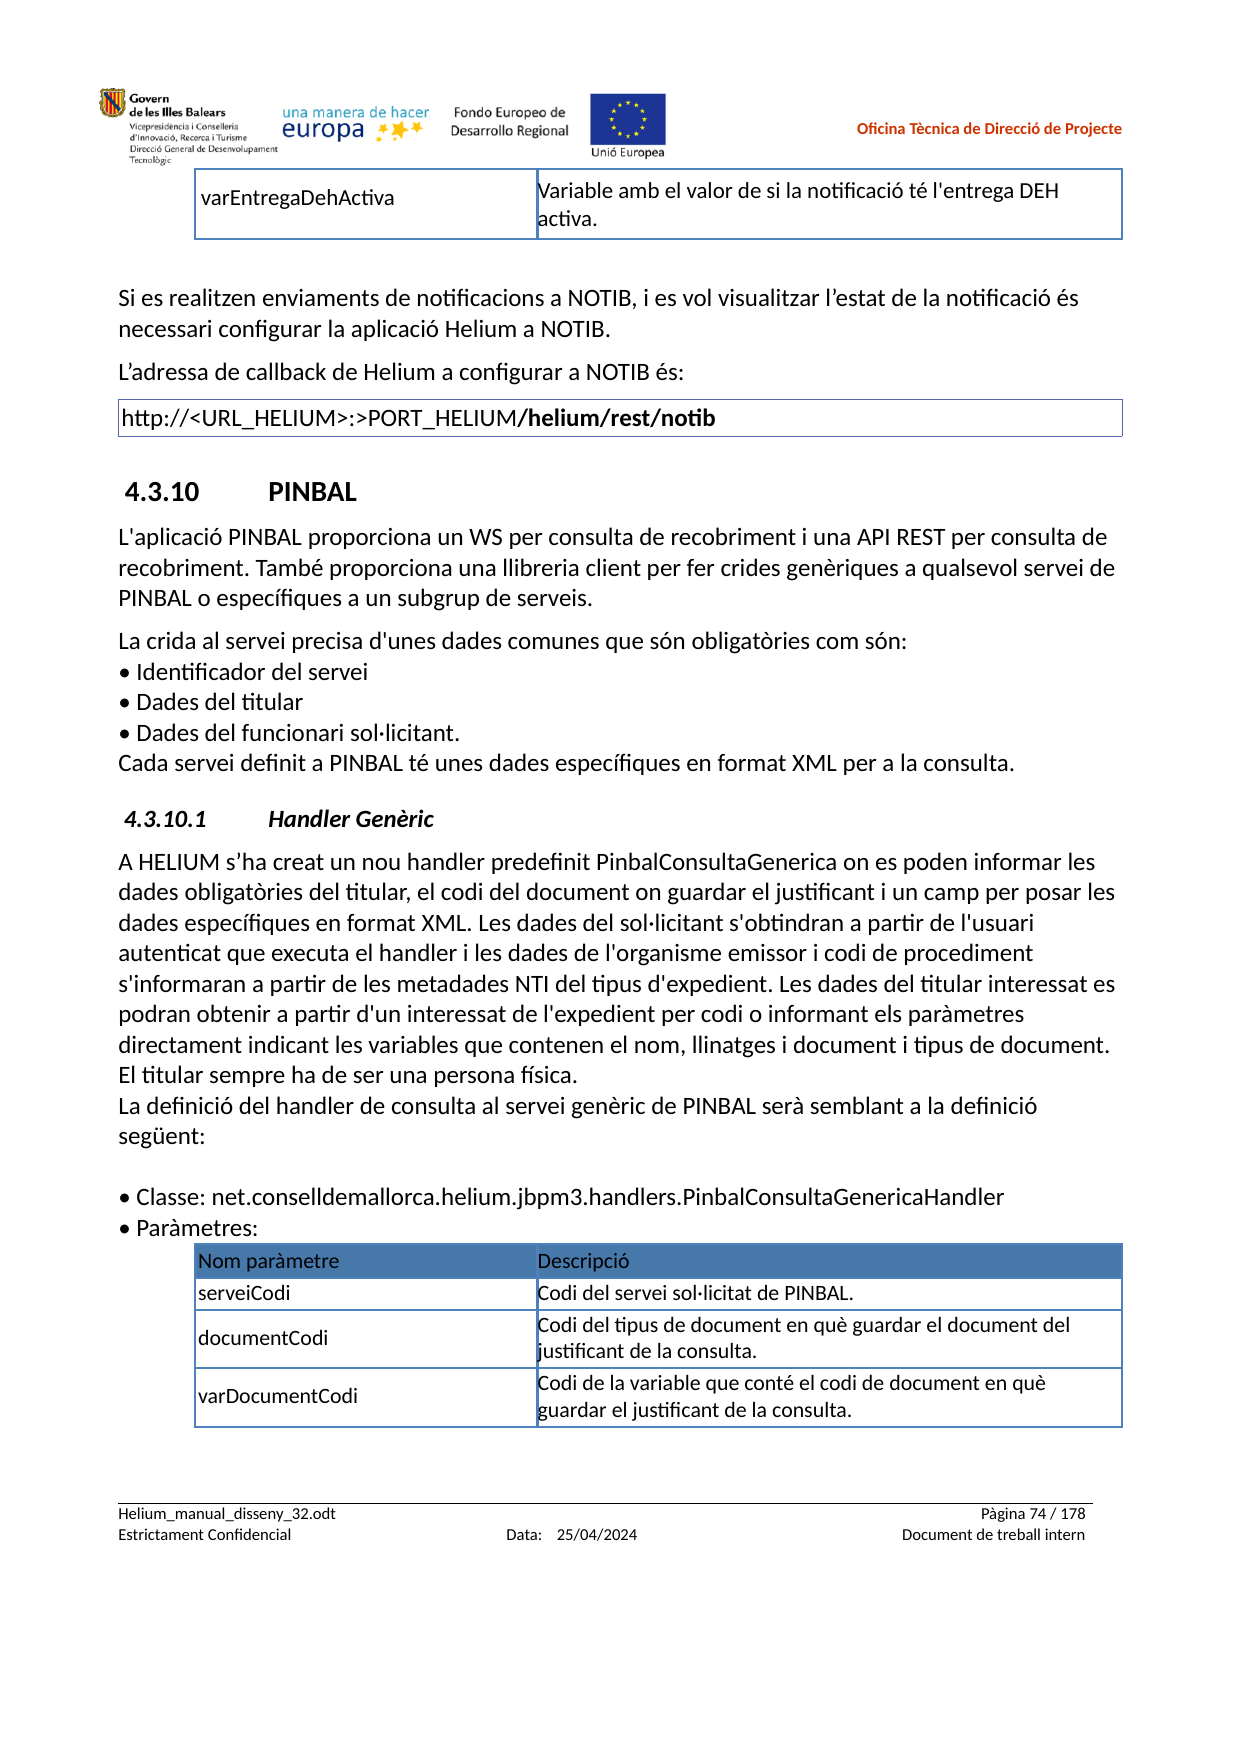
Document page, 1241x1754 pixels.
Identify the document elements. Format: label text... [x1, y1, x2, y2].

table_cell varEntregaDehActiva [196, 170, 536, 237]
table_cell Codi del tipus de document en què guardar el document del justificant de la consulta. [539, 1311, 1121, 1367]
text • Paràmetres: [118, 1212, 1122, 1243]
table_header Nom paràmetre [196, 1245, 536, 1277]
text • Dades del titular [118, 686, 1122, 717]
text Cada servei definit a PINBAL té unes dades específiques en format XML per a la consulta. [118, 747, 1122, 778]
table_cell Codi de la variable que conté el codi de document en què guardar el justificant de la consulta. [539, 1369, 1121, 1426]
text La crida al servei precisa d'unes dades comunes que són obligatòries com són: [118, 625, 1122, 656]
picture [99, 87, 668, 166]
text Si es realitzen enviaments de notificacions a NOTIB, i es vol visualitzar l’estat de la notificació és necessari configurar la aplicació Helium a NOTIB. [118, 283, 1122, 344]
subtitle Handler Genèric [118, 803, 1122, 833]
table_cell Codi del servei sol·licitat de PINBAL. [539, 1279, 1121, 1309]
table_header Descripció [539, 1245, 1121, 1277]
text http://<URL_HELIUM>:>PORT_HELIUM/helium/rest/notib [119, 400, 1122, 436]
text • Identificador del servei [118, 656, 1122, 686]
table_cell Variable amb el valor de si la notificació té l'entrega DEH activa. [539, 170, 1121, 237]
text • Dades del funcionari sol·licitant. [118, 717, 1122, 747]
text A HELIUM s’ha creat un nou handler predefinit PinbalConsultaGenerica on es poden informar les dades obligatòries del titular, el codi del document on guardar el justificant i un camp per posar les dades específiques en format XML. Les dades del sol·licitant s'obtindran a partir de l'usuari autenticat que executa el handler i les dades de l'organisme emissor i codi de procediment s'informaran a partir de les metadades NTI del tipus d'expedient. Les dades del titular interessat es podran obtenir a partir d'un interessat de l'expedient per codi o informant els paràmetres directament indicant les variables que contenen el nom, llinatges i document i tipus de document. El titular sempre ha de ser una persona física. [118, 846, 1122, 1090]
text La definició del handler de consulta al servei genèric de PINBAL serà semblant a la definició següent: [118, 1090, 1122, 1151]
text L'aplicació PINBAL proporciona un WS per consulta de recobriment i una API REST per consulta de recobriment. També proporciona una llibreria client per fer crides genèriques a qualsevol servei de PINBAL o específiques a un subgrup de serveis. [118, 521, 1122, 613]
table_cell serveiCodi [196, 1279, 536, 1309]
text • Classe: net.conselldemallorca.helium.jbpm3.handlers.PinbalConsultaGenericaHandler [118, 1182, 1122, 1212]
table_cell varDocumentCodi [196, 1369, 536, 1426]
table_cell documentCodi [196, 1311, 536, 1367]
subtitle PINBAL [118, 473, 1122, 509]
text L’adressa de callback de Helium a configurar a NOTIB és: [118, 356, 1122, 387]
